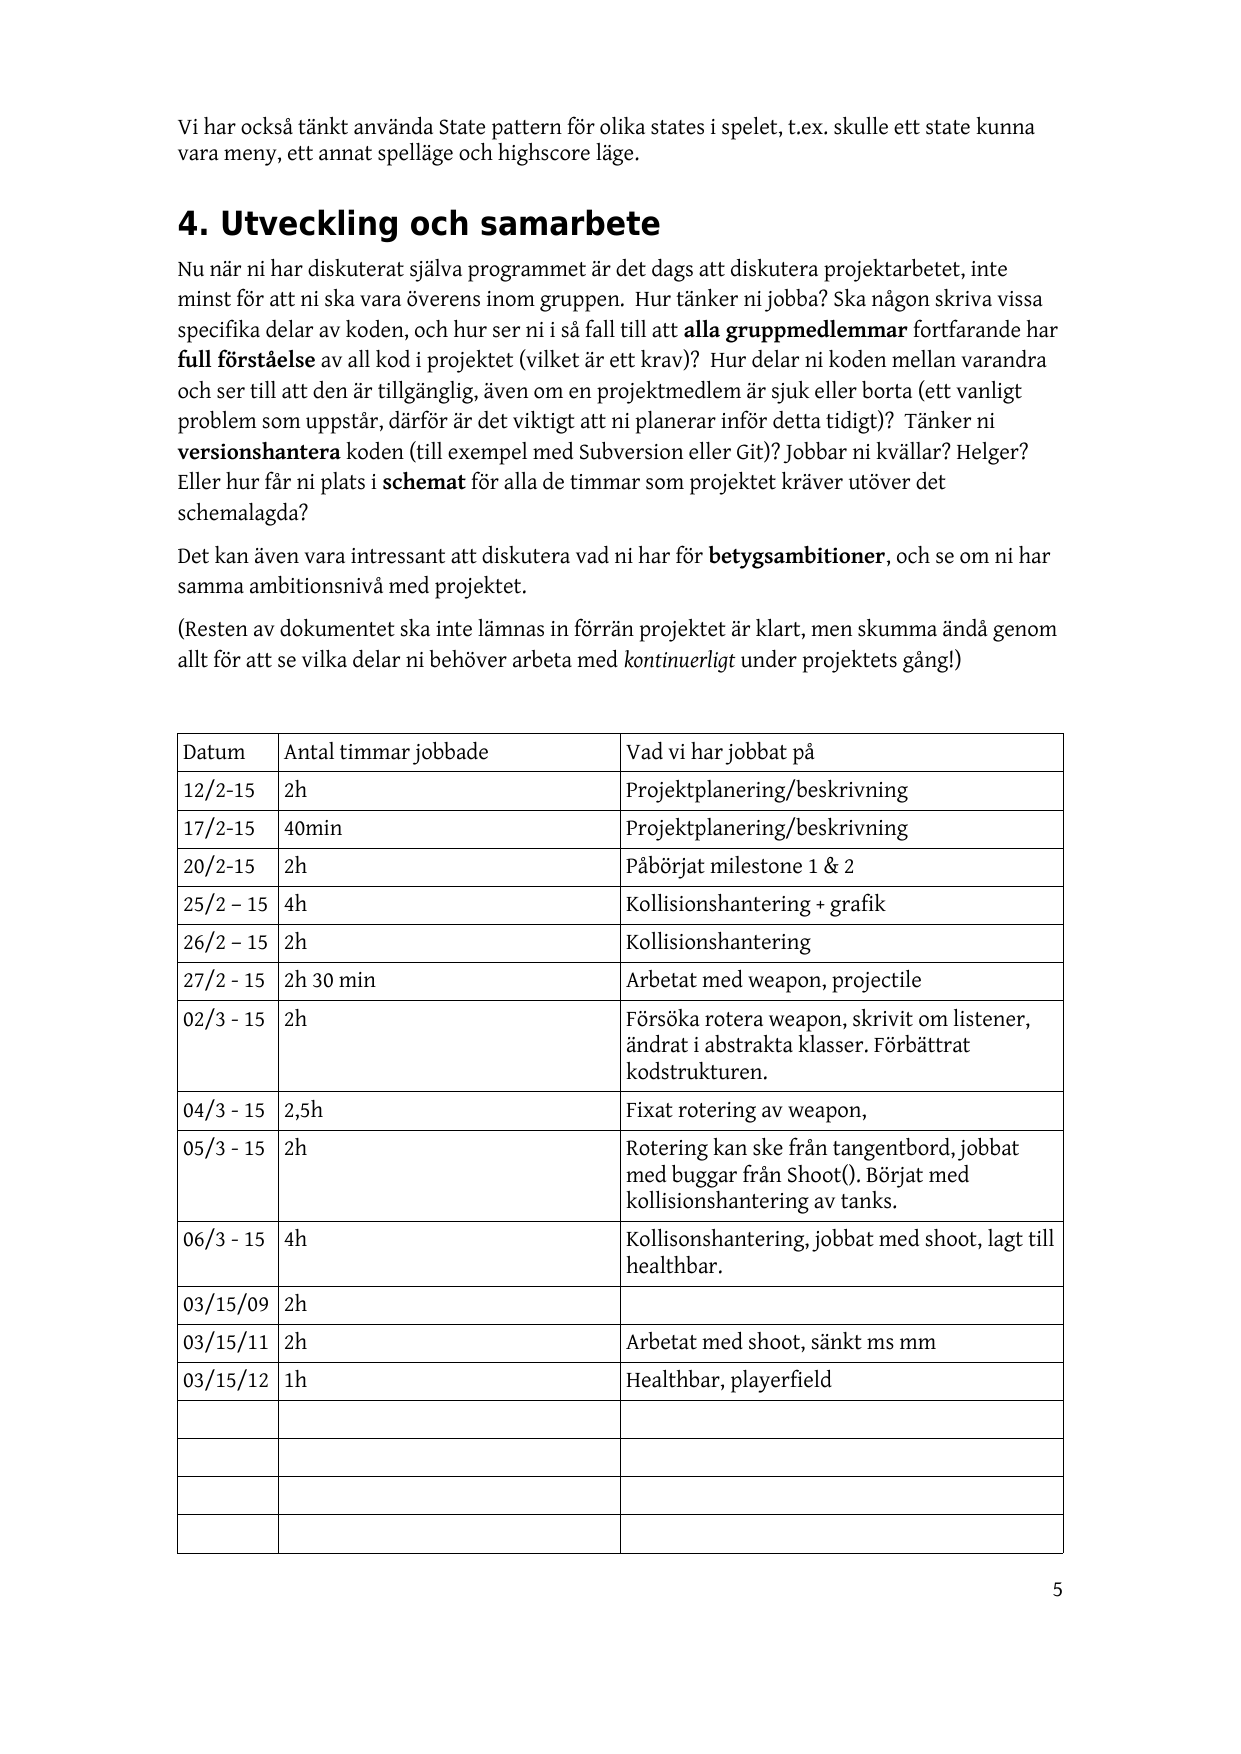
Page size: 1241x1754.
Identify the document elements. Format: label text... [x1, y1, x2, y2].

table_cell 20/2-15 [178, 849, 278, 886]
table_cell 2h [279, 1131, 620, 1221]
table_cell Rotering kan ske från tangentbord, jobbat med buggar från Shoot(). Börjat med kollisionshantering av tanks. [621, 1131, 1063, 1221]
table_cell 2h [279, 1001, 620, 1091]
table_cell 26/2 – 15 [178, 925, 278, 962]
subtitle 4. Utveckling och samarbete [177, 205, 1063, 243]
table_cell Fixat rotering av weapon, [621, 1092, 1063, 1129]
table_cell [279, 1515, 620, 1552]
table_cell Påbörjat milestone 1 & 2 [621, 849, 1063, 886]
table_cell Kollisionshantering + grafik [621, 887, 1063, 924]
table_cell 12/2-15 [178, 772, 278, 809]
table_header Antal timmar jobbade [279, 734, 620, 771]
table_cell Kollisonshantering, jobbat med shoot, lagt till healthbar. [621, 1222, 1063, 1286]
table_cell 2h [279, 772, 620, 809]
table_cell [621, 1401, 1063, 1438]
table_cell 2,5h [279, 1092, 620, 1129]
table_cell [621, 1477, 1063, 1514]
table_cell 25/2 – 15 [178, 887, 278, 924]
table_cell 06/3 - 15 [178, 1222, 278, 1286]
table_cell 4h [279, 887, 620, 924]
table_cell 2h 30 min [279, 963, 620, 1000]
table_cell 2h [279, 1325, 620, 1362]
table_cell [621, 1515, 1063, 1552]
table_cell 27/2 - 15 [178, 963, 278, 1000]
table_cell [621, 1439, 1063, 1476]
table_cell 2h [279, 1287, 620, 1324]
table_cell [279, 1401, 620, 1438]
table_header Vad vi har jobbat på [621, 734, 1063, 771]
table_cell Försöka rotera weapon, skrivit om listener, ändrat i abstrakta klasser. Förbättrat kodstrukturen. [621, 1001, 1063, 1091]
table_cell Projektplanering/beskrivning [621, 772, 1063, 809]
table_cell [621, 1287, 1063, 1324]
table_cell 09-03-15 [178, 1287, 278, 1324]
table_header Datum [178, 734, 278, 771]
table_cell 02/3 - 15 [178, 1001, 278, 1091]
table_cell 11-03-15 [178, 1325, 278, 1362]
table_cell 4h [279, 1222, 620, 1286]
text Nu när ni har diskuterat själva programmet är det dags att diskutera projektarbetet, inte minst för att ni ska vara överens inom gruppen. Hur tänker ni jobba? Ska någon skriva vissa specifika delar av koden, och hur ser ni i så fall till att alla gruppmedlemmar fortfarande har full förståelse av all kod i projektet (vilket är ett krav)? Hur delar ni koden mellan varandra och ser till att den är tillgänglig, även om en projektmedlem är sjuk eller borta (ett vanligt problem som uppstår, därför är det viktigt att ni planerar inför detta tidigt)? Tänker ni versionshantera koden (till exempel med Subversion eller Git)? Jobbar ni kvällar? Helger? Eller hur får ni plats i schemat för alla de timmar som projektet kräver utöver det schemalagda? [177, 256, 1063, 527]
text Vi har också tänkt använda State pattern för olika states i spelet, t.ex. skulle ett state kunna vara meny, ett annat spelläge och highscore läge. [177, 114, 1063, 167]
table_cell 12-03-15 [178, 1363, 278, 1400]
table_cell 17/2-15 [178, 811, 278, 848]
table_cell [279, 1439, 620, 1476]
table_cell 40min [279, 811, 620, 848]
table_cell 2h [279, 849, 620, 886]
table_cell 1h [279, 1363, 620, 1400]
table_cell Healthbar, playerfield [621, 1363, 1063, 1400]
table_cell 2h [279, 925, 620, 962]
table_cell [279, 1477, 620, 1514]
table_cell 04/3 - 15 [178, 1092, 278, 1129]
table_cell [178, 1401, 278, 1438]
text (Resten av dokumentet ska inte lämnas in förrän projektet är klart, men skumma ändå genom allt för att se vilka delar ni behöver arbeta med kontinuerligt under projektets gång!) [177, 617, 1063, 674]
table_cell [178, 1515, 278, 1552]
table_cell Kollisionshantering [621, 925, 1063, 962]
table_cell Arbetat med weapon, projectile [621, 963, 1063, 1000]
table_cell Arbetat med shoot, sänkt ms mm [621, 1325, 1063, 1362]
table_cell [178, 1477, 278, 1514]
table_cell Projektplanering/beskrivning [621, 811, 1063, 848]
table_cell 05/3 - 15 [178, 1131, 278, 1221]
table_cell [178, 1439, 278, 1476]
text Det kan även vara intressant att diskutera vad ni har för betygsambitioner, och se om ni har samma ambitionsnivå med projektet. [177, 543, 1063, 600]
